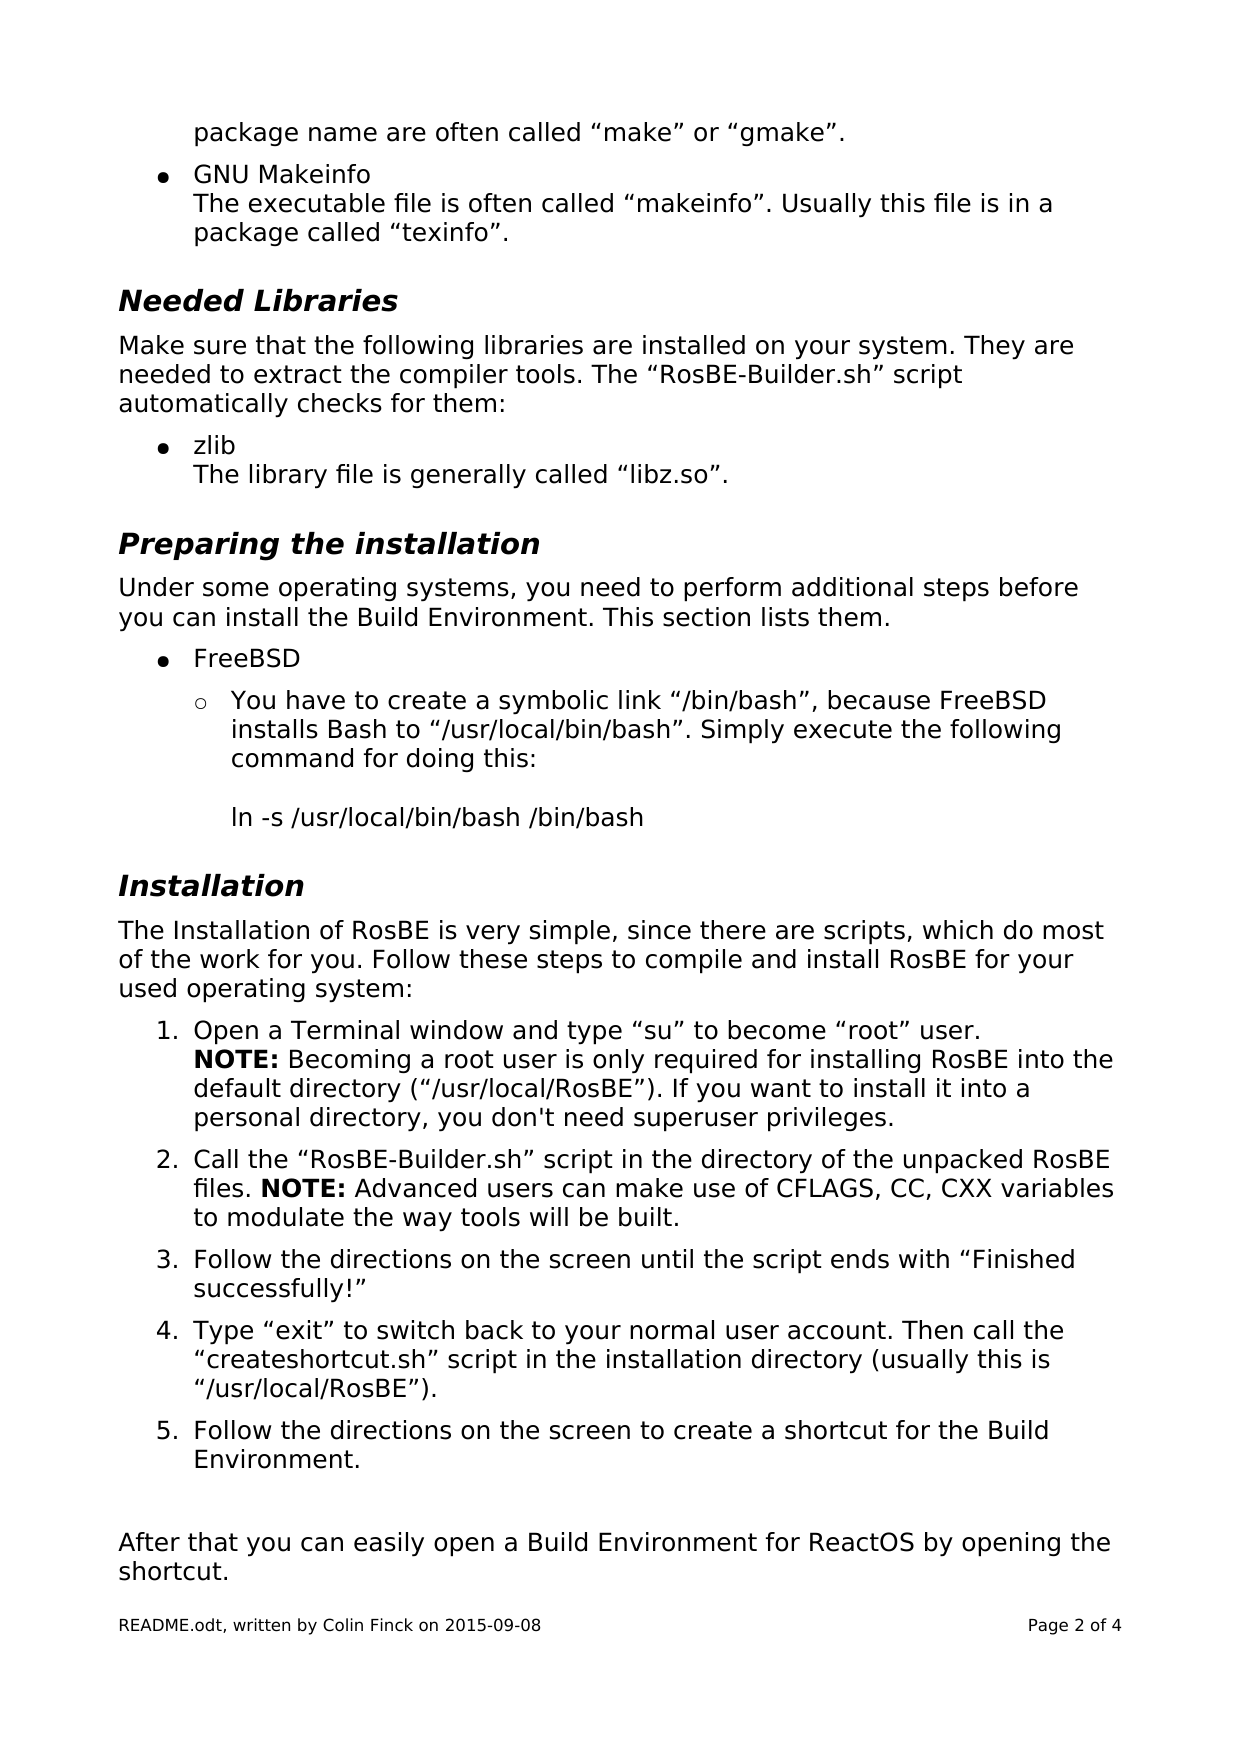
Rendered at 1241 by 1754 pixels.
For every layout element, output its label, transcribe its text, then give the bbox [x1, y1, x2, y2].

list GNU Makeinfo The executable file is often called “makeinfo”. Usually this file is in a package called “texinfo”. [156, 160, 1122, 247]
text After that you can easily open a Build Environment for ReactOS by opening the shortcut. [118, 1528, 1122, 1587]
list Follow the directions on the screen until the script ends with “Finished successfully!” [156, 1245, 1122, 1303]
subtitle Preparing the installation [118, 527, 1122, 561]
list zlib The library file is generally called “libz.so”. [156, 431, 1122, 489]
text The Installation of RosBE is very simple, since there are scripts, which do most of the work for you. Follow these steps to compile and install RosBE for your used operating system: [118, 916, 1122, 1003]
list Open a Terminal window and type “su” to become “root” user. NOTE: Becoming a root user is only required for installing RosBE into the default directory (“/usr/local/RosBE”). If you want to install it into a personal directory, you don't need superuser privileges. [156, 1016, 1122, 1132]
subtitle Needed Libraries [118, 285, 1122, 319]
list You have to create a symbolic link “/bin/bash”, because FreeBSD installs Bash to “/usr/local/bin/bash”. Simply execute the following command for doing this: ln -s /usr/local/bin/bash /bin/bash [193, 686, 1122, 832]
text Make sure that the following libraries are installed on your system. They are needed to extract the compiler tools. The “RosBE-Builder.sh” script automatically checks for them: [118, 331, 1122, 419]
list Call the “RosBE-Builder.sh” script in the directory of the unpacked RosBE files. NOTE: Advanced users can make use of CFLAGS, CC, CXX variables to modulate the way tools will be built. [156, 1145, 1122, 1232]
list Follow the directions on the screen to create a shortcut for the Build Environment. [156, 1416, 1122, 1474]
subtitle Installation [118, 869, 1122, 903]
text Under some operating systems, you need to perform additional steps before you can install the Build Environment. This section lists them. [118, 573, 1122, 632]
list Type “exit” to switch back to your normal user account. Then call the “createshortcut.sh” script in the installation directory (usually this is “/usr/local/RosBE”). [156, 1316, 1122, 1403]
list package name are often called “make” or “gmake”. [156, 118, 1122, 147]
list FreeBSD [156, 644, 1122, 673]
